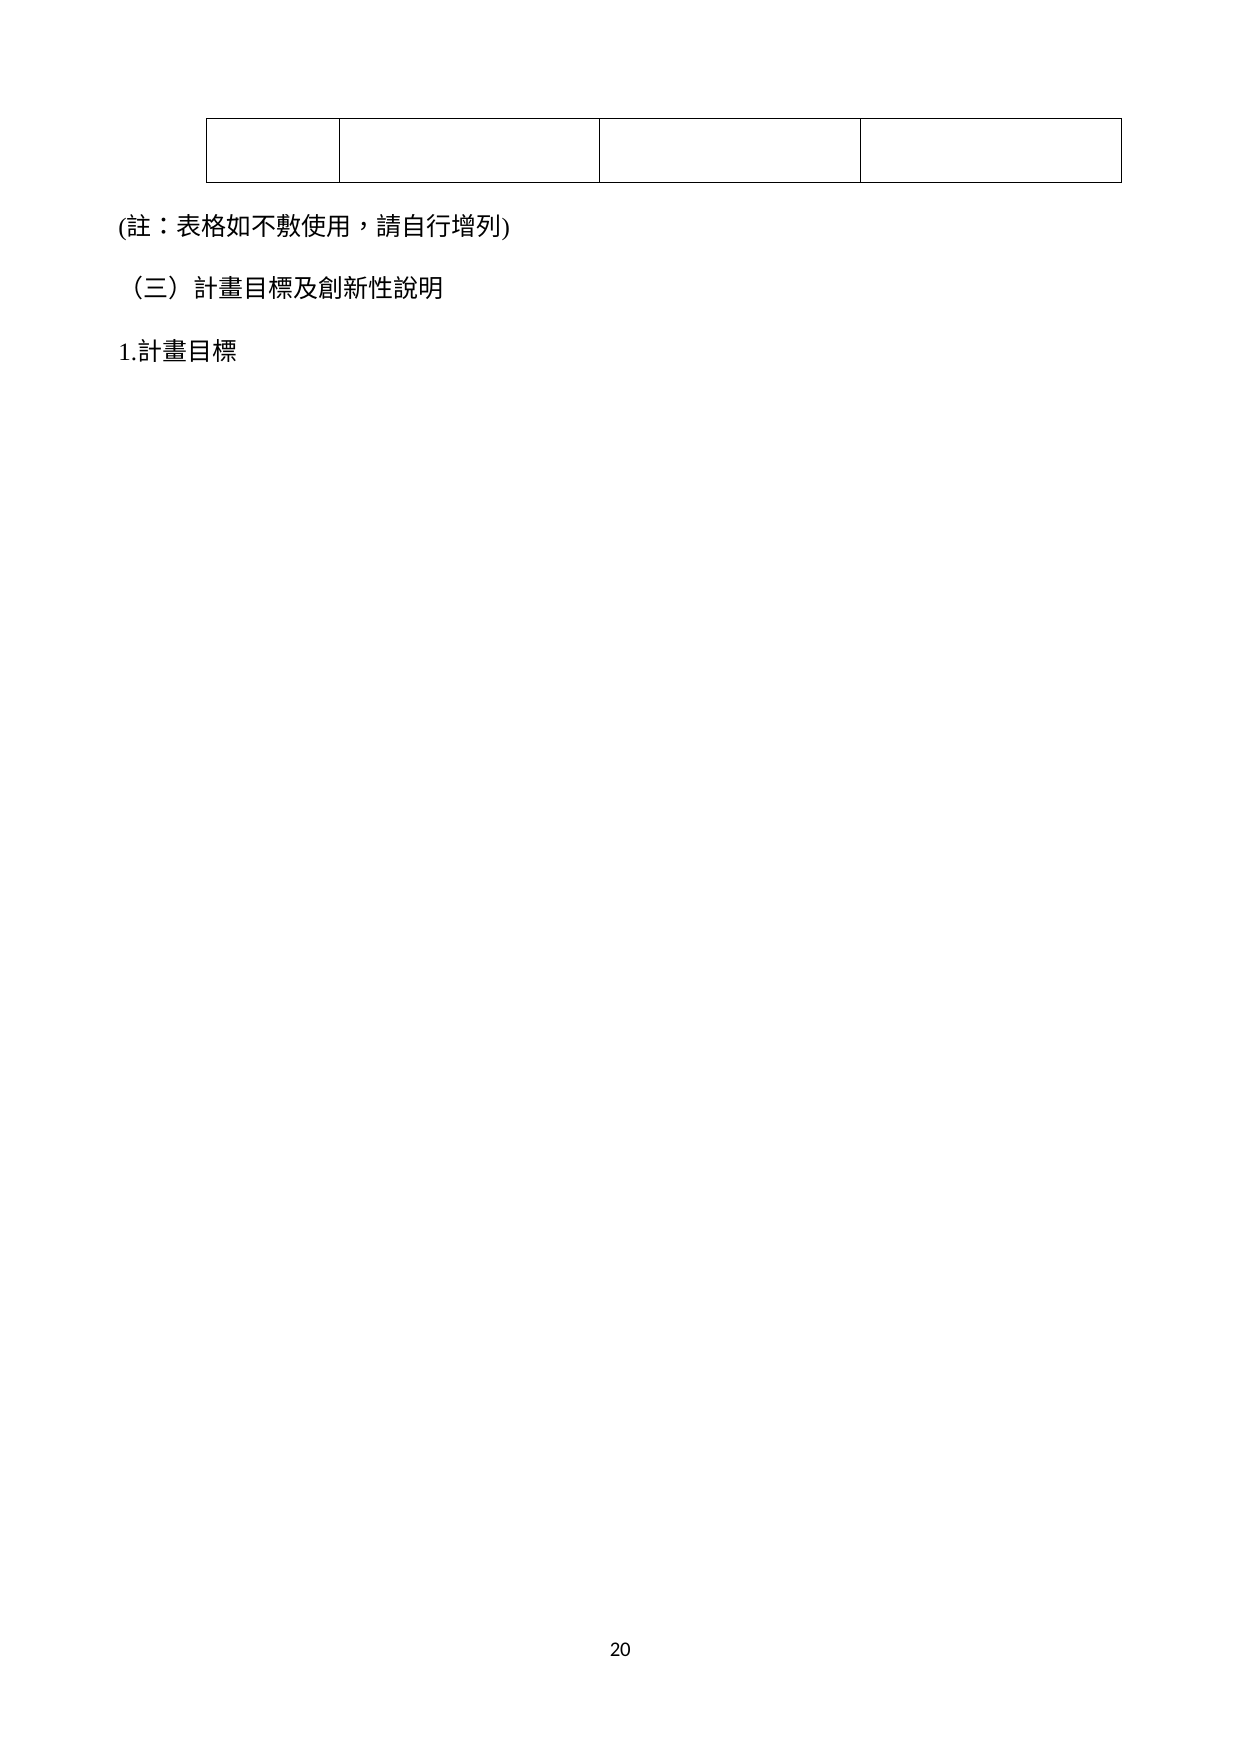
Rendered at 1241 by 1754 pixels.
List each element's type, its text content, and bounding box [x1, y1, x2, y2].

table_cell [340, 119, 599, 182]
text (註：表格如不敷使用，請自行增列) [118, 183, 1122, 245]
table_cell [861, 119, 1121, 182]
table_cell [207, 119, 339, 182]
text （三）計畫目標及創新性說明 [118, 245, 1122, 308]
text 1.計畫目標 [118, 308, 1122, 370]
table_cell [600, 119, 860, 182]
